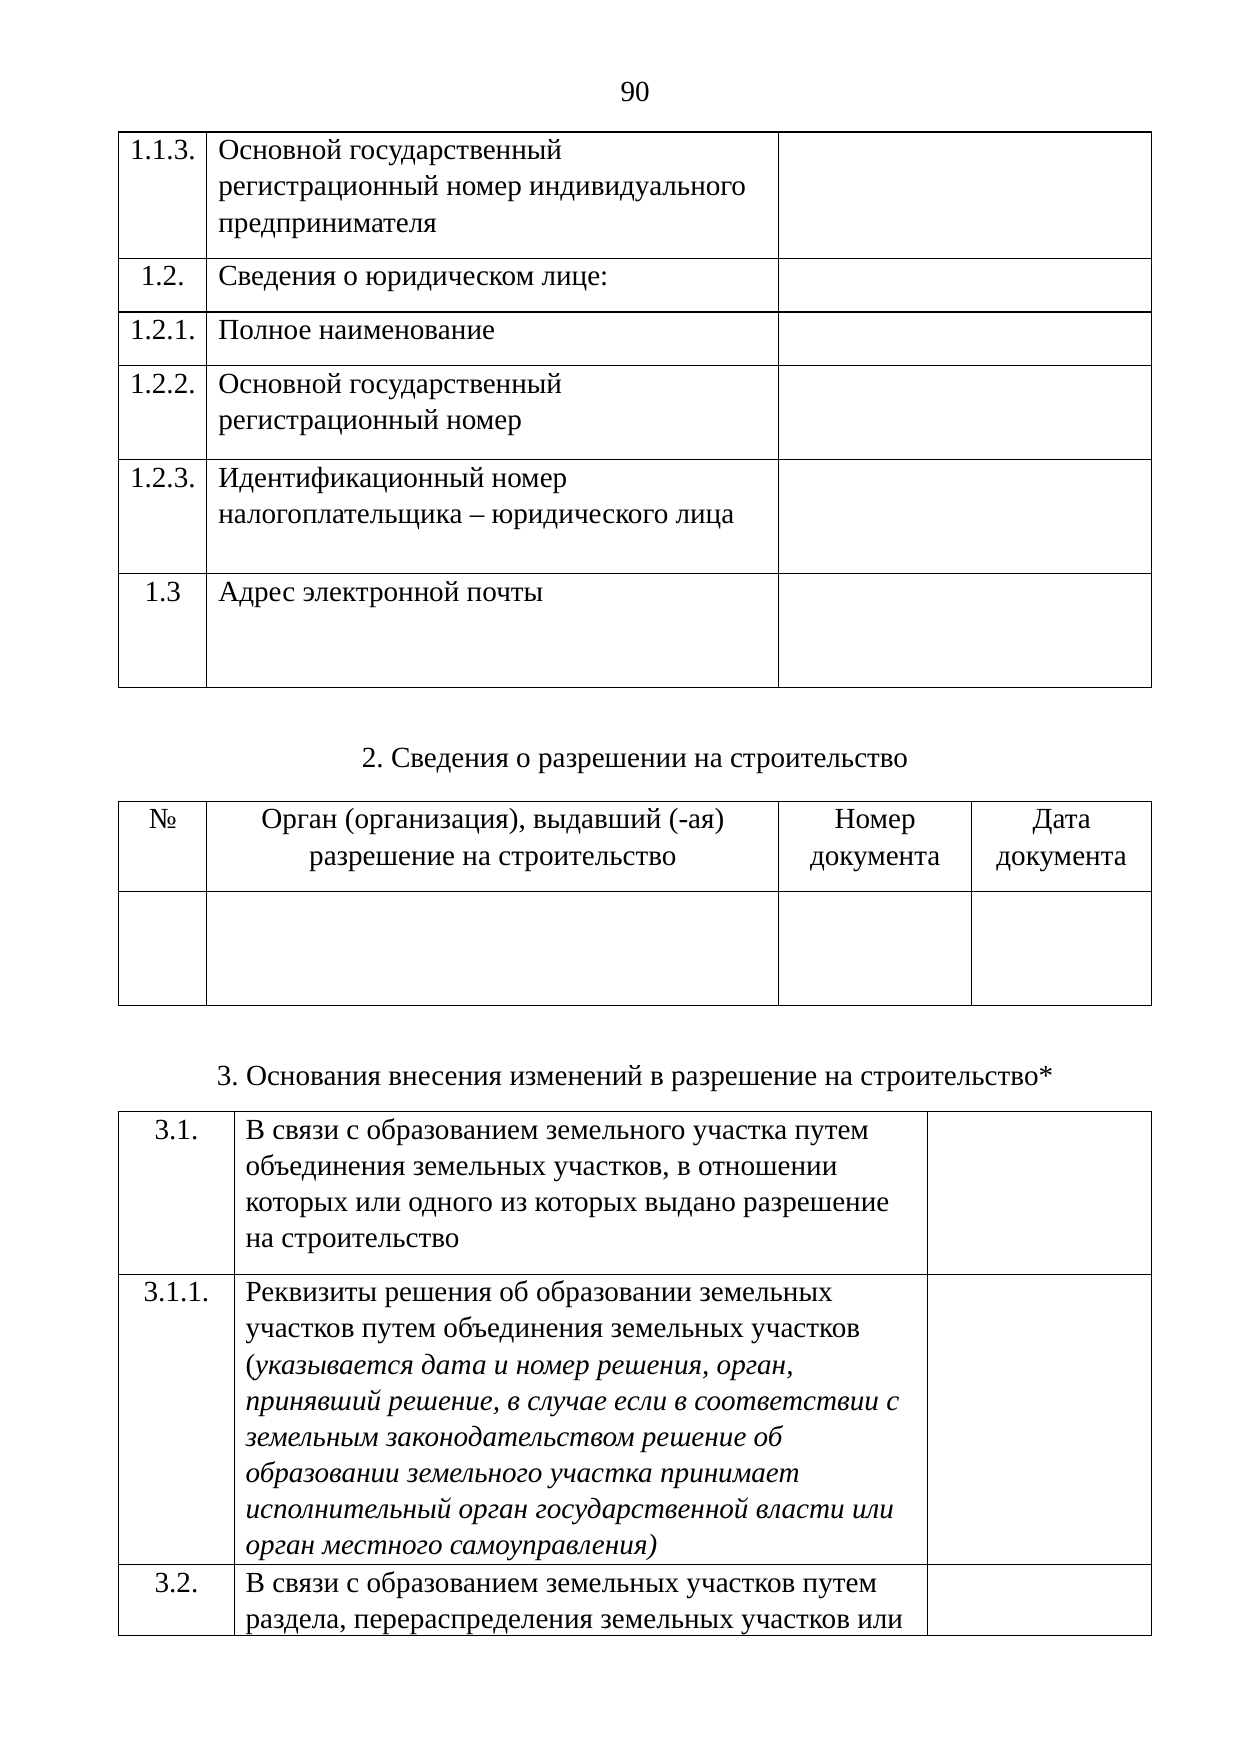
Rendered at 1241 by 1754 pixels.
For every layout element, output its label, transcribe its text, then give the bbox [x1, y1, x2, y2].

table_cell [779, 460, 1151, 573]
table_cell Основной государственный регистрационный номер индивидуального предпринимателя [207, 133, 778, 257]
table_cell Реквизиты решения об образовании земельных участков путем объединения земельных участков (указывается дата и номер решения, орган, принявший решение, в случае если в соответствии с земельным законодательством решение об образовании земельного участка принимает исполнительный орган государственной власти или орган местного самоуправления) [235, 1275, 927, 1564]
table_cell 1.1.3. [119, 133, 206, 257]
table_cell [928, 1112, 1151, 1273]
table_cell [779, 366, 1151, 459]
table_cell 1.2.2. [119, 366, 206, 459]
table_cell 1.2.3. [119, 460, 206, 573]
table_cell [779, 892, 971, 1004]
table_cell [779, 574, 1151, 687]
table_cell 1.2. [119, 259, 206, 311]
table_cell В связи с образованием земельного участка путем объединения земельных участков, в отношении которых или одного из которых выдано разрешение на строительство [235, 1112, 927, 1273]
table_cell 3. Основания внесения изменений в разрешение на строительство* [118, 1006, 1152, 1111]
table_cell [928, 1565, 1151, 1635]
table_cell Идентификационный номер налогоплательщика – юридического лица [207, 460, 778, 573]
table_cell 3.1.1. [119, 1275, 234, 1564]
table_cell В связи с образованием земельных участков путем раздела, перераспределения земельных участков или [235, 1565, 927, 1635]
table_cell 3.2. [119, 1565, 234, 1635]
table_cell [207, 892, 778, 1004]
table_cell № [119, 802, 206, 891]
table_cell 1.2.1. [119, 313, 206, 365]
table_cell [779, 313, 1151, 365]
table_cell [928, 1275, 1151, 1564]
table_cell Основной государственный регистрационный номер [207, 366, 778, 459]
table_cell 2. Сведения о разрешении на строительство [118, 688, 1152, 801]
table_cell Сведения о юридическом лице: [207, 259, 778, 311]
table_cell 1.3 [119, 574, 206, 687]
table_cell [779, 259, 1151, 311]
table_cell Полное наименование [207, 313, 778, 365]
table_cell [972, 892, 1151, 1004]
table_cell Дата документа [972, 802, 1151, 891]
table_cell 3.1. [119, 1112, 234, 1273]
table_cell Адрес электронной почты [207, 574, 778, 687]
table_cell Номер документа [779, 802, 971, 891]
table_cell Орган (организация), выдавший (-ая) разрешение на строительство [207, 802, 778, 891]
table_cell [779, 133, 1151, 257]
table_cell [119, 892, 206, 1004]
